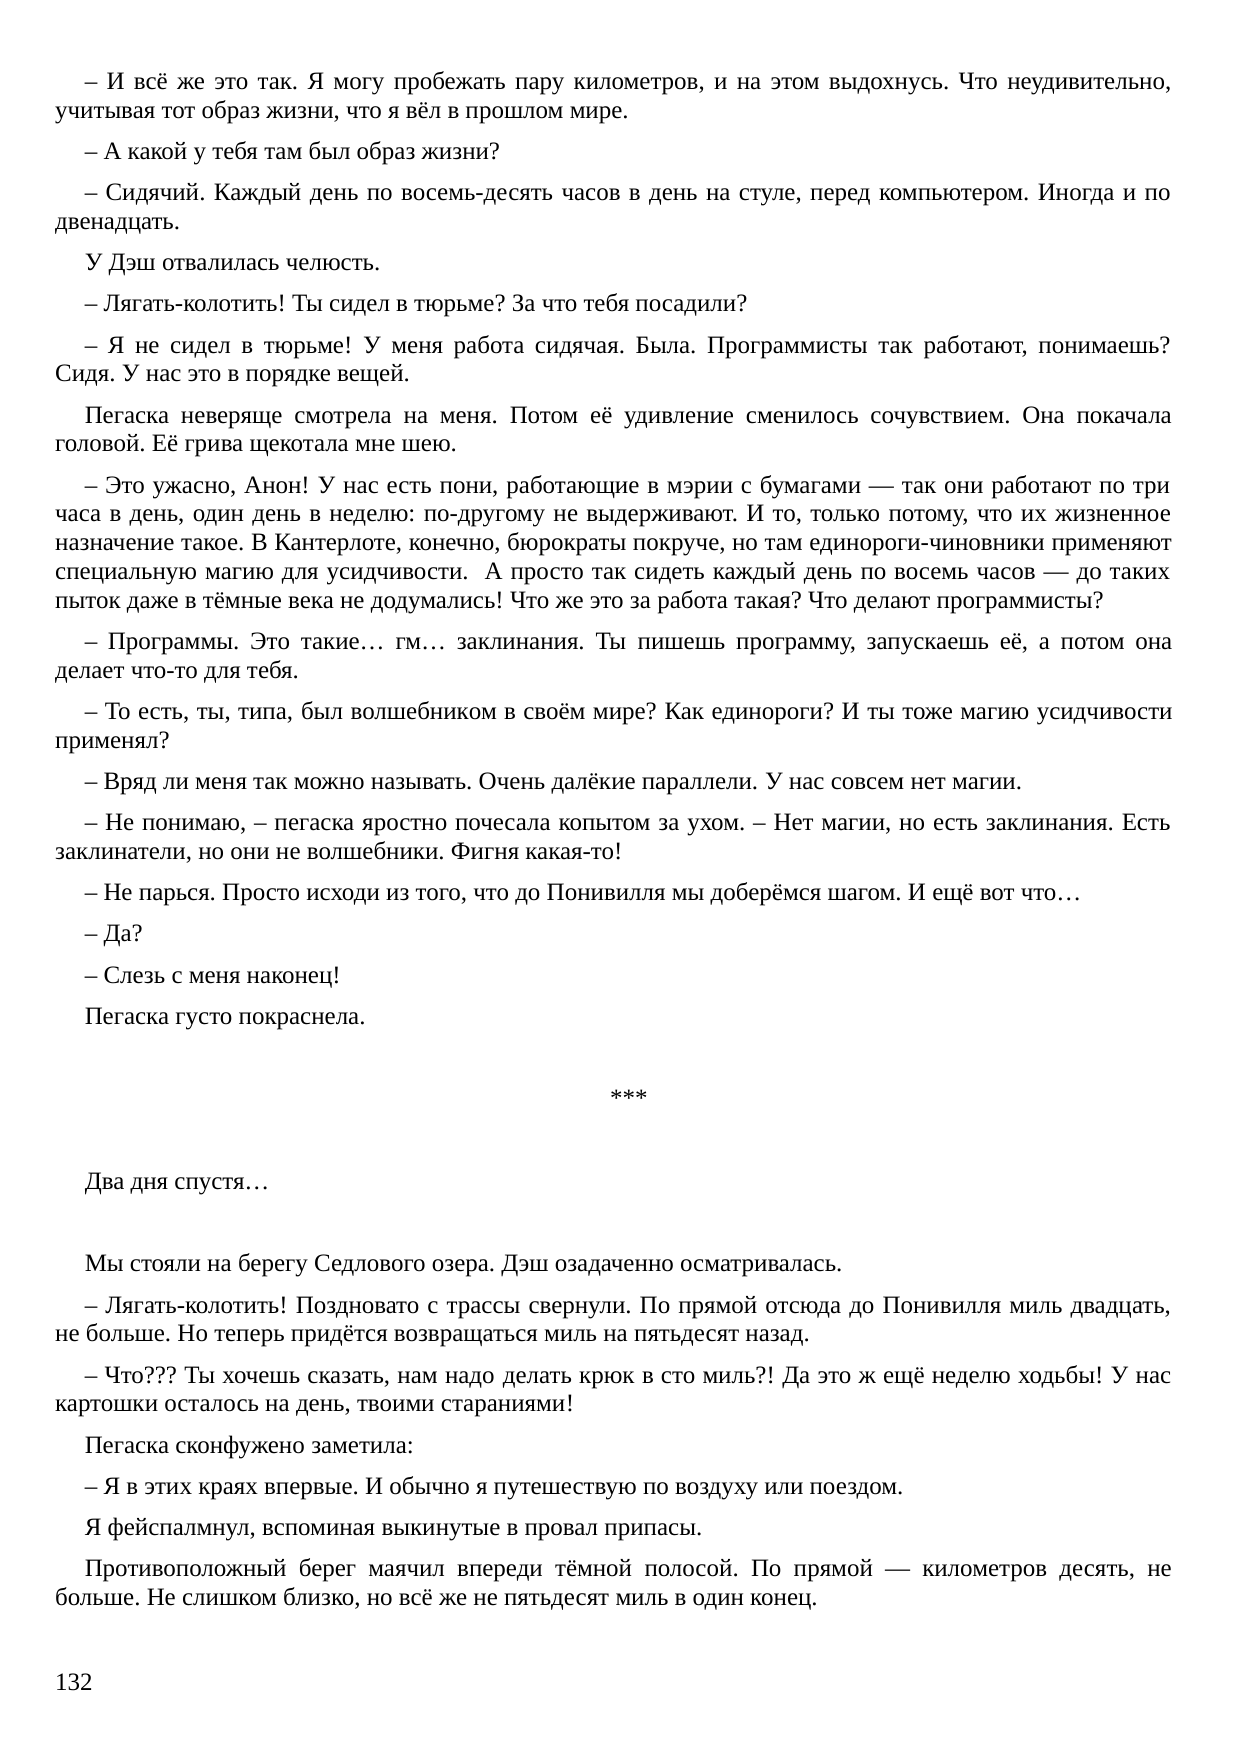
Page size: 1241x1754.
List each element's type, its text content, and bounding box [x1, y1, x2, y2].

text – Да? [55, 918, 1173, 947]
text Пегаска густо покраснела. [55, 1001, 1173, 1030]
text Пегаска неверяще смотрела на меня. Потом её удивление сменилось сочувствием. Она покачала головой. Её грива щекотала мне шею. [55, 400, 1173, 457]
text – Лягать-колотить! Поздновато с трассы свернули. По прямой отсюда до Понивилля миль двадцать, не больше. Но теперь придётся возвращаться миль на пятьдесят назад. [55, 1290, 1173, 1347]
text – Вряд ли меня так можно называть. Очень далёкие параллели. У нас совсем нет магии. [55, 766, 1173, 795]
text У Дэш отвалилась челюсть. [55, 247, 1173, 276]
text – Не парься. Просто исходи из того, что до Понивилля мы доберёмся шагом. И ещё вот что… [55, 877, 1173, 906]
text – А какой у тебя там был образ жизни? [55, 136, 1173, 165]
text – Это ужасно, Анон! У нас есть пони, работающие в мэрии с бумагами — так они работают по три часа в день, один день в неделю: по-другому не выдерживают. И то, только потому, что их жизненное назначение такое. В Кантерлоте, конечно, бюрократы покруче, но там единороги-чиновники применяют специальную магию для усидчивости. А просто так сидеть каждый день по восемь часов — до таких пыток даже в тёмные века не додумались! Что же это за работа такая? Что делают программисты? [55, 470, 1173, 613]
text – И всё же это так. Я могу пробежать пару километров, и на этом выдохнусь. Что неудивительно, учитывая тот образ жизни, что я вёл в прошлом мире. [55, 66, 1173, 123]
text – Не понимаю, – пегаска яростно почесала копытом за ухом. – Нет магии, но есть заклинания. Есть заклинатели, но они не волшебники. Фигня какая-то! [55, 807, 1173, 865]
text – Я не сидел в тюрьме! У меня работа сидячая. Была. Программисты так работают, понимаешь? Сидя. У нас это в порядке вещей. [55, 330, 1173, 387]
text Я фейспалмнул, вспоминая выкинутые в провал припасы. [55, 1512, 1173, 1541]
text *** [55, 1083, 1173, 1112]
text – Я в этих краях впервые. И обычно я путешествую по воздуху или поездом. [55, 1471, 1173, 1500]
text – Слезь с меня наконец! [55, 960, 1173, 988]
text Противоположный берег маячил впереди тёмной полосой. По прямой — километров десять, не больше. Не слишком близко, но всё же не пятьдесят миль в один конец. [55, 1553, 1173, 1611]
text – Программы. Это такие… гм… заклинания. Ты пишешь программу, запускаешь её, а потом она делает что-то для тебя. [55, 626, 1173, 683]
text Пегаска сконфужено заметила: [55, 1430, 1173, 1458]
text – Сидячий. Каждый день по восемь-десять часов в день на стуле, перед компьютером. Иногда и по двенадцать. [55, 177, 1173, 235]
text – Лягать-колотить! Ты сидел в тюрьме? За что тебя посадили? [55, 288, 1173, 317]
text Мы стояли на берегу Седлового озера. Дэш озадаченно осматривалась. [55, 1248, 1173, 1277]
text – То есть, ты, типа, был волшебником в своём мире? Как единороги? И ты тоже магию усидчивости применял? [55, 696, 1173, 753]
text Два дня спустя… [55, 1166, 1173, 1195]
text – Что??? Ты хочешь сказать, нам надо делать крюк в сто миль?! Да это ж ещё неделю ходьбы! У нас картошки осталось на день, твоими стараниями! [55, 1360, 1173, 1417]
